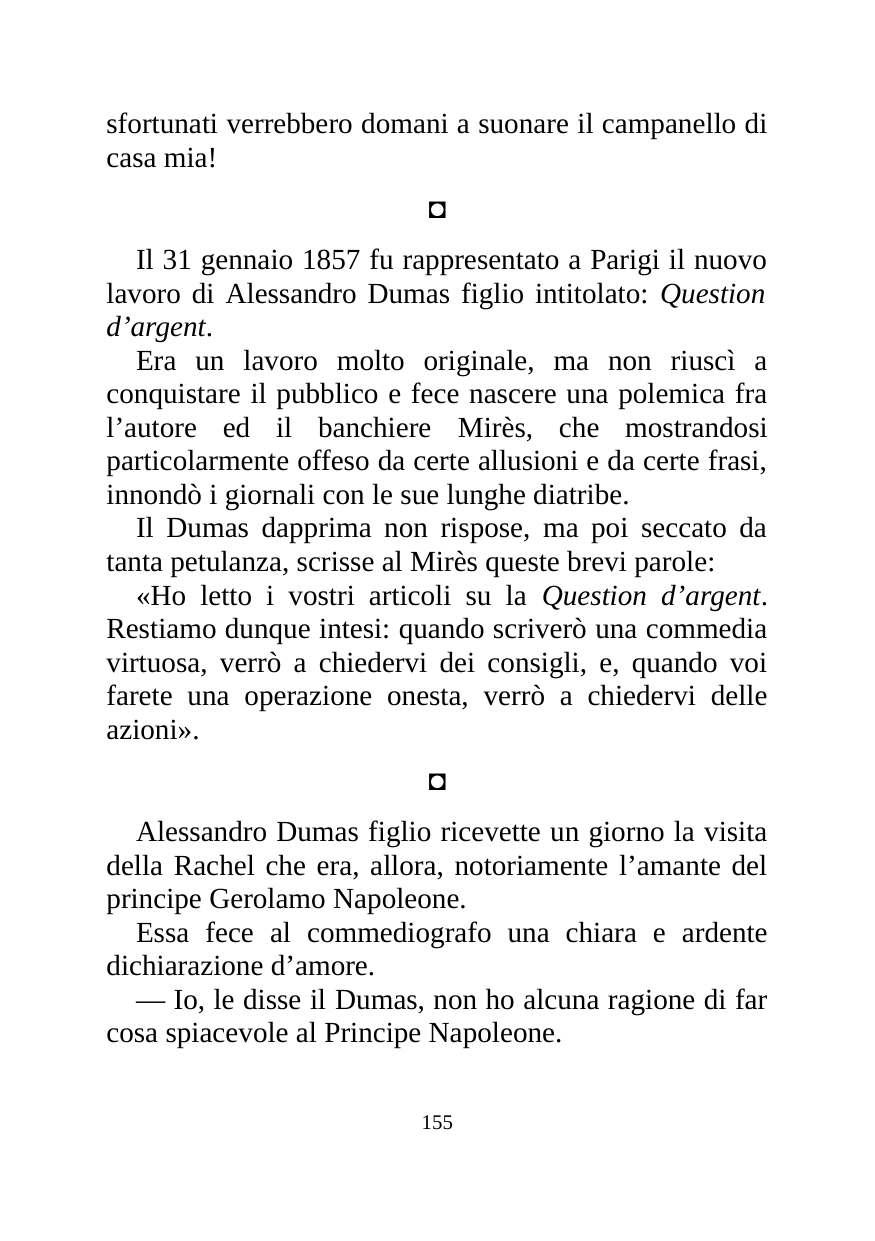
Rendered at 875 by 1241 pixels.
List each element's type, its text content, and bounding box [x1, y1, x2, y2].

text — Io, le disse il Dumas, non ho alcuna ragione di far cosa spiacevole al Principe Napoleone. [106, 982, 768, 1049]
text Il Dumas dapprima non rispose, ma poi seccato da tanta petulanza, scrisse al Mirès queste brevi parole: [106, 511, 768, 578]
text sfortunati verrebbero domani a suonare il campanello di casa mia! [106, 106, 768, 173]
text Era un lavoro molto originale, ma non riuscì a conquistare il pubblico e fece nascere una polemica fra l’autore ed il banchiere Mirès, che mostrandosi particolarmente offeso da certe allusioni e da certe frasi, innondò i giornali con le sue lunghe diatribe. [106, 343, 768, 511]
text Essa fece al commediografo una chiara e ardente dichiarazione d’amore. [106, 915, 768, 982]
text Alessandro Dumas figlio ricevette un giorno la visita della Rachel che era, allora, notoriamente l’amante del principe Gerolamo Napoleone. [106, 814, 768, 915]
text «Ho letto i vostri articoli su la Question d’argent. Restiamo dunque intesi: quando scriverò una commedia virtuosa, verrò a chiedervi dei consigli, e, quando voi farete una operazione onesta, verrò a chiedervi delle azioni». [106, 578, 768, 745]
text Il 31 gennaio 1857 fu rappresentato a Parigi il nuovo lavoro di Alessandro Dumas figlio intitolato: Question d’argent. [106, 242, 768, 343]
text ◘ [106, 763, 768, 797]
text ◘ [106, 191, 768, 224]
